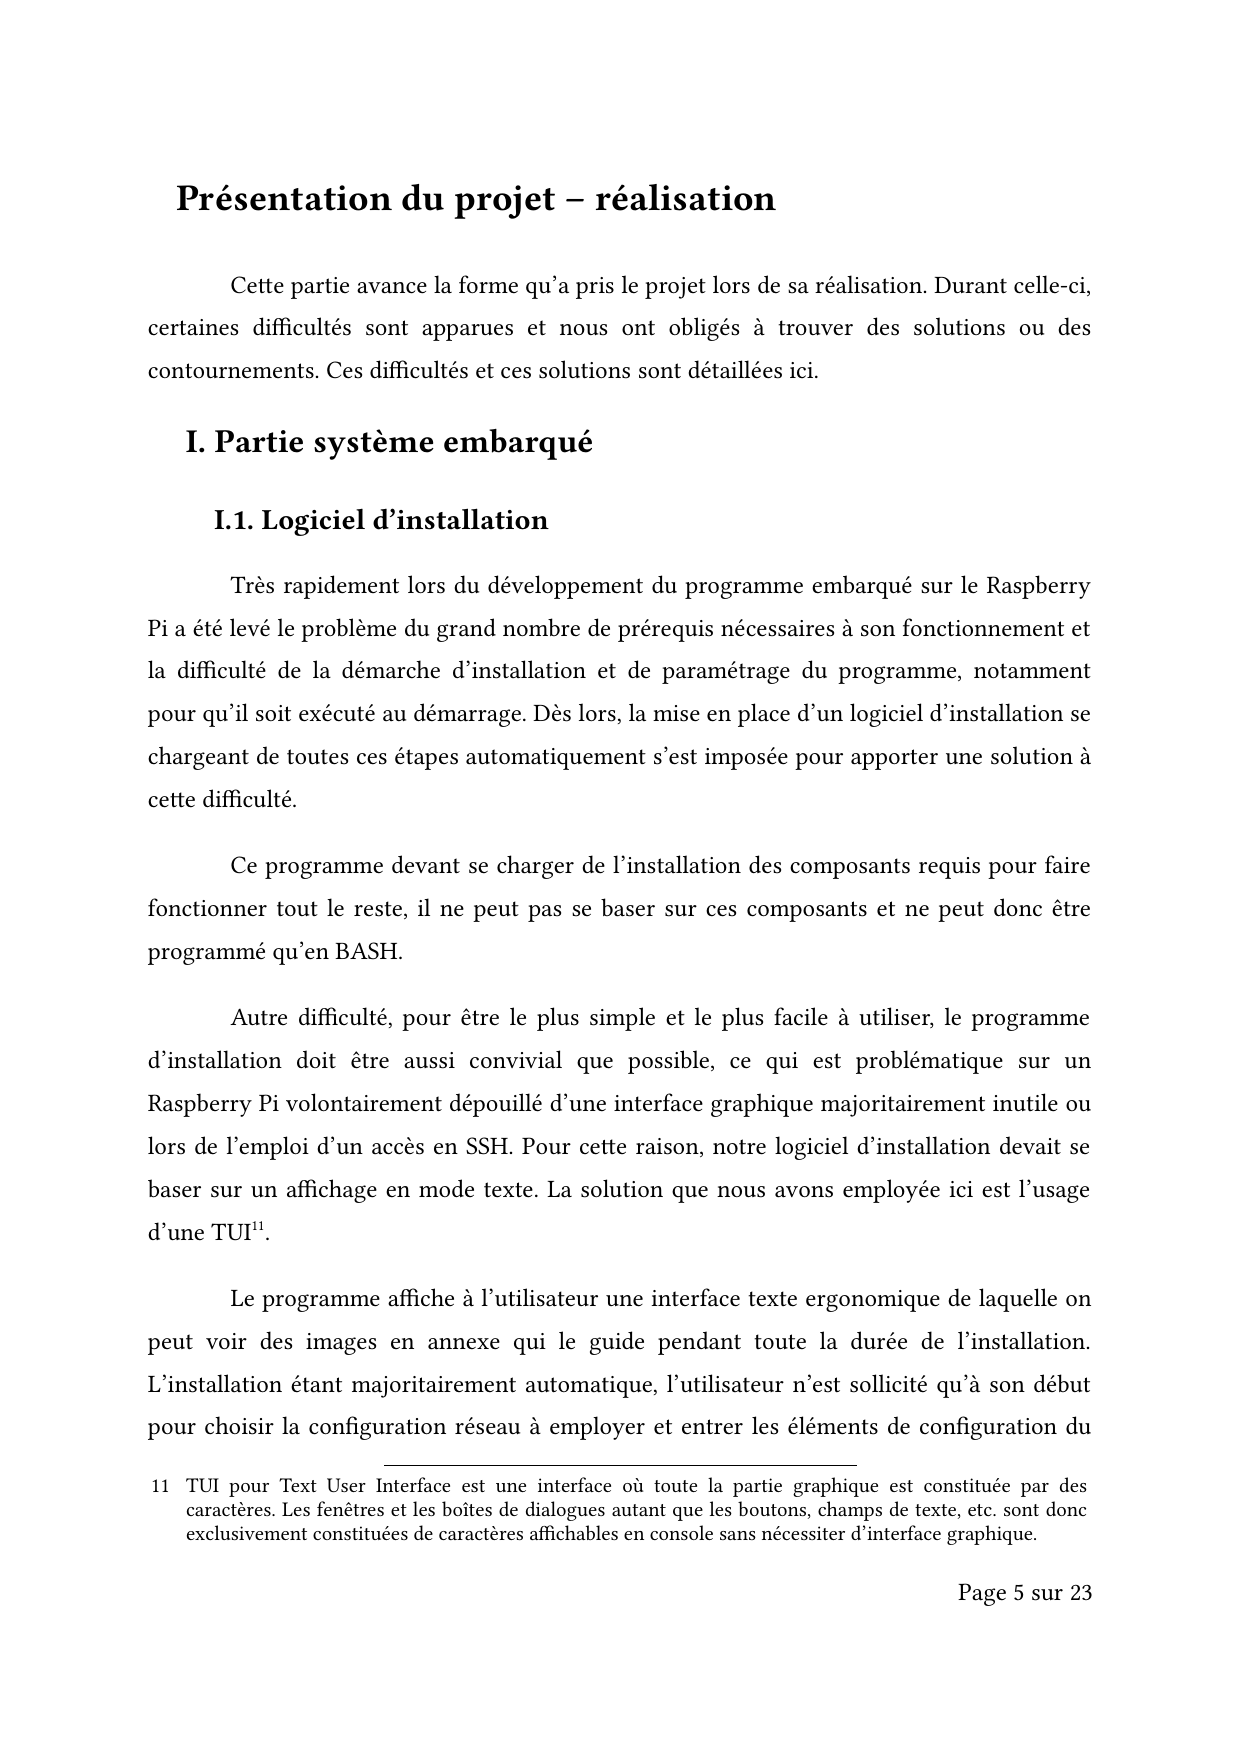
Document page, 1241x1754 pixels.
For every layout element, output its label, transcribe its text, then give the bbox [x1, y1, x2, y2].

text TUI pour Text User Interface est une interface où toute la partie graphique est constituée par des caractères. Les fenêtres et les boîtes de dialogues autant que les boutons, champs de texte, etc. sont donc exclusivement constituées de caractères affichables en console sans nécessiter d’interface graphique. [148, 1471, 1093, 1548]
subtitle Partie système embarqué [177, 423, 1093, 461]
text Le programme affiche à l’utilisateur une interface texte ergonomique de laquelle on peut voir des images en annexe qui le guide pendant toute la durée de l’installation. L’installation étant majoritairement automatique, l’utilisateur n’est sollicité qu’à son début pour choisir la configuration réseau à employer et entrer les éléments de configuration du [148, 1284, 1093, 1441]
subtitle Présentation du projet – réalisation [148, 177, 1093, 220]
subtitle Logiciel d’installation [148, 503, 1093, 537]
text Cette partie avance la forme qu’a pris le projet lors de sa réalisation. Durant celle-ci, certaines difficultés sont apparues et nous ont obligés à trouver des solutions ou des contournements. Ces difficultés et ces solutions sont détaillées ici. [148, 271, 1093, 385]
text Autre difficulté, pour être le plus simple et le plus facile à utiliser, le programme d’installation doit être aussi convivial que possible, ce qui est problématique sur un Raspberry Pi volontairement dépouillé d’une interface graphique majoritairement inutile ou lors de l’emploi d’un accès en SSH. Pour cette raison, notre logiciel d’installation devait se baser sur un affichage en mode texte. La solution que nous avons employée ici est l’usage d’une TUI. [148, 1003, 1093, 1246]
text Très rapidement lors du développement du programme embarqué sur le Raspberry Pi a été levé le problème du grand nombre de prérequis nécessaires à son fonctionnement et la difficulté de la démarche d’installation et de paramétrage du programme, notamment pour qu’il soit exécuté au démarrage. Dès lors, la mise en place d’un logiciel d’installation se chargeant de toutes ces étapes automatiquement s’est imposée pour apporter une solution à cette difficulté. [148, 571, 1093, 813]
text Ce programme devant se charger de l’installation des composants requis pour faire fonctionner tout le reste, il ne peut pas se baser sur ces composants et ne peut donc être programmé qu’en BASH. [148, 851, 1093, 966]
